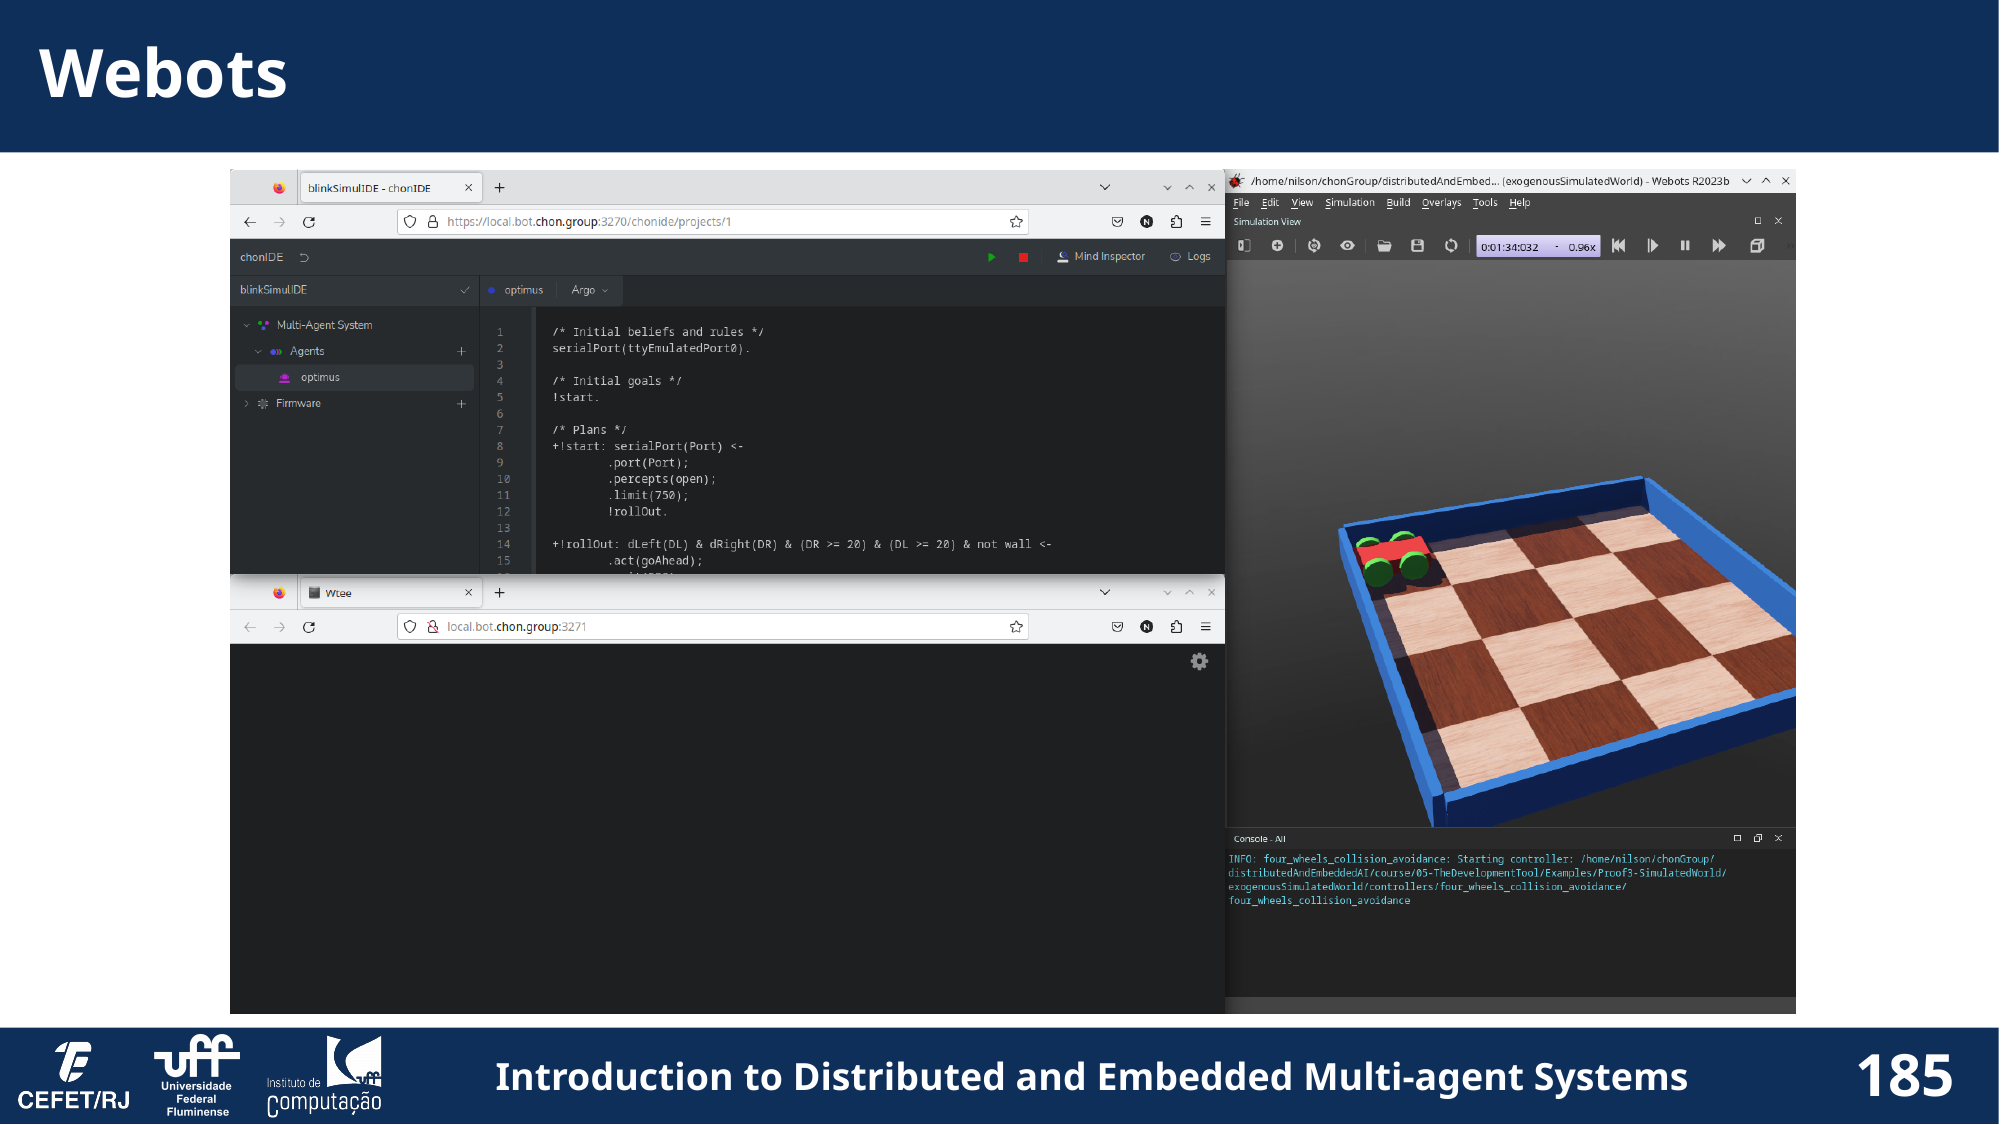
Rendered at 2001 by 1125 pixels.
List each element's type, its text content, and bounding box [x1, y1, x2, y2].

picture [230, 169, 1796, 1014]
picture [265, 1033, 383, 1118]
picture [153, 1033, 241, 1121]
picture [18, 1021, 129, 1125]
text_box Webots [25, 23, 1998, 116]
